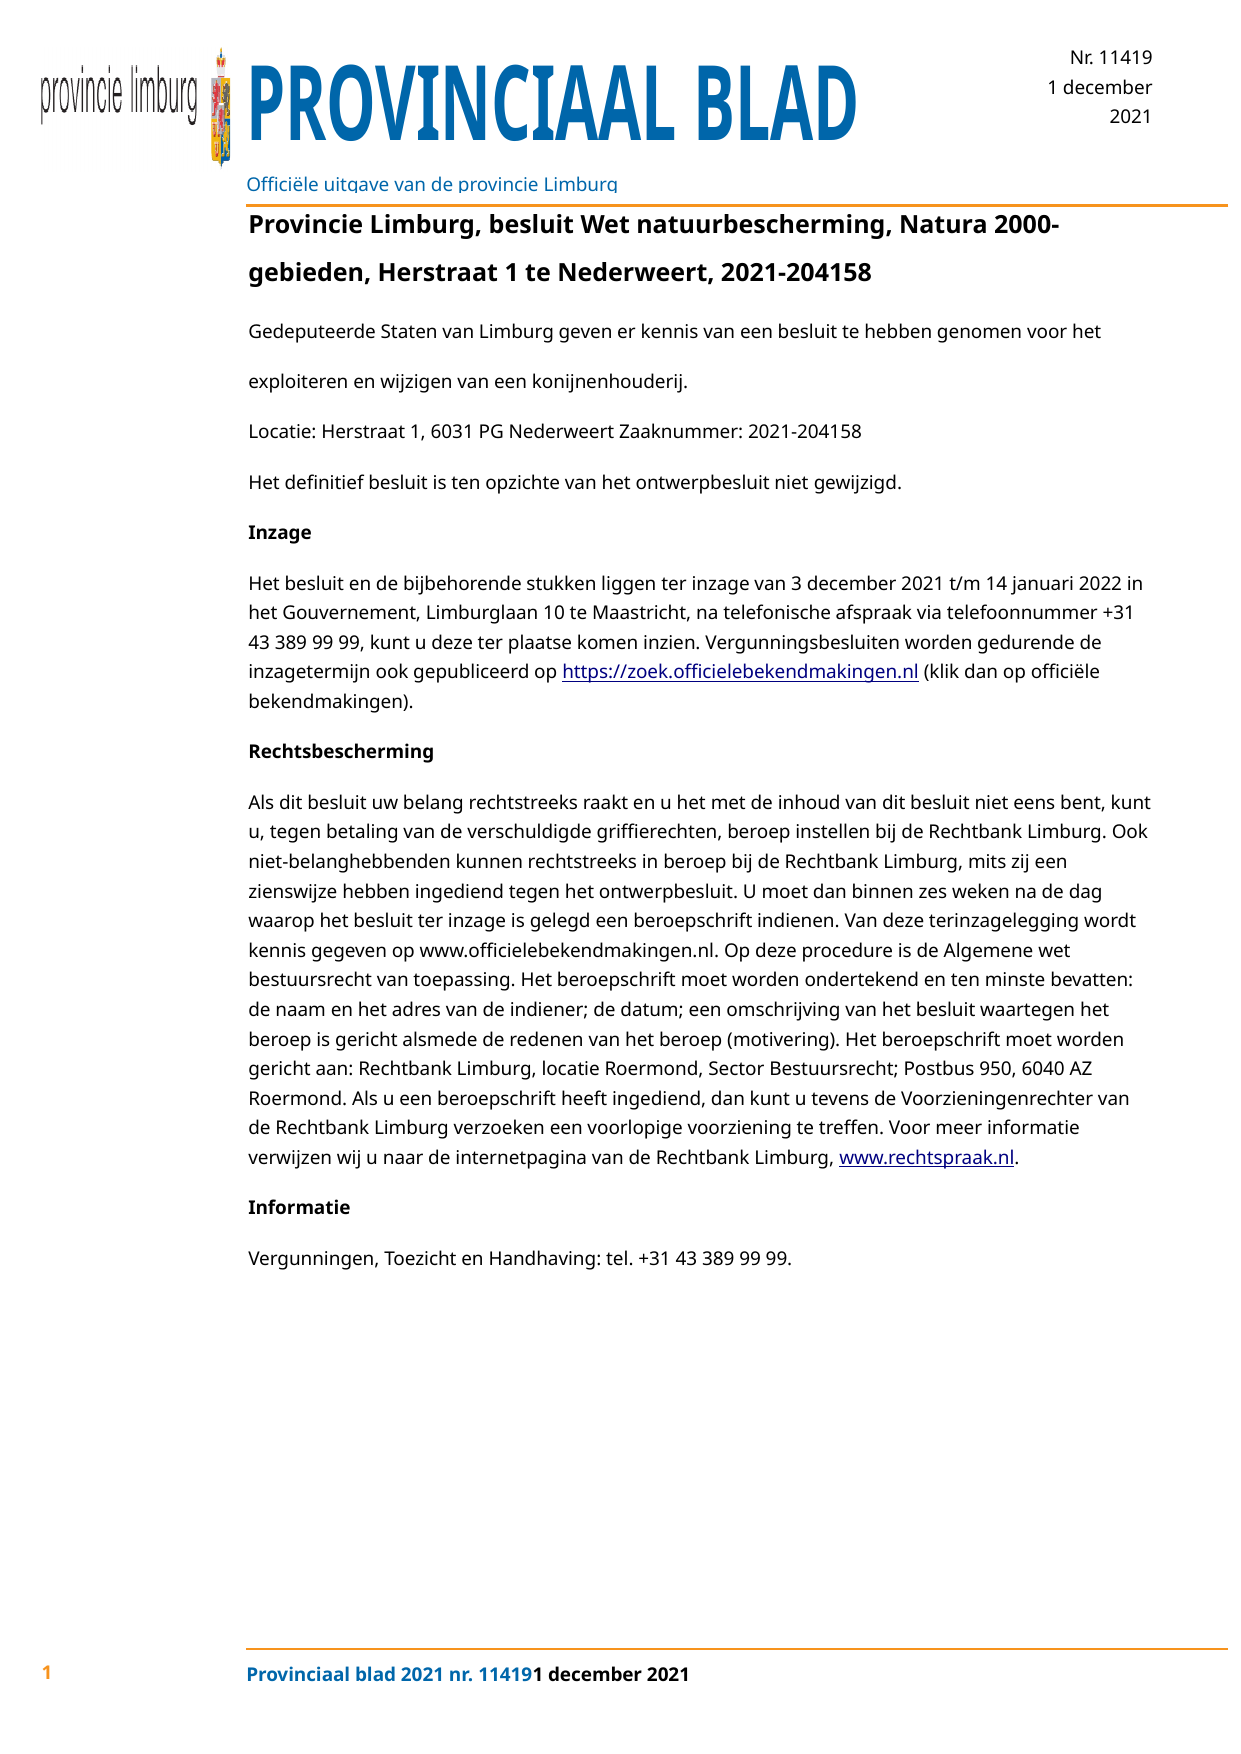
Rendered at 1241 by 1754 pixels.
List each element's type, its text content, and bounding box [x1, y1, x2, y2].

text Provincie Limburg, besluit Wet natuurbescherming, Natura 2000-gebieden, Herstraat 1 te Nederweert, 2021-204158 [248, 207, 1152, 288]
text exploiteren en wijzigen van een konijnenhouderij. [248, 368, 1152, 394]
text Locatie: Herstraat 1, 6031 PG Nederweert Zaaknummer: 2021-204158 [248, 419, 1152, 444]
picture [41, 47, 231, 172]
text Informatie [248, 1194, 1152, 1220]
text Rechtsbescherming [248, 739, 1152, 764]
text Inzage [248, 519, 1152, 545]
text Vergunningen, Toezicht en Handhaving: tel. +31 43 389 99 99. [248, 1245, 1152, 1271]
text Gedeputeerde Staten van Limburg geven er kennis van een besluit te hebben genomen voor het [248, 318, 1152, 344]
text Het besluit en de bijbehorende stukken liggen ter inzage van 3 december 2021 t/m 14 januari 2022 in het Gouvernement, Limburglaan 10 te Maastricht, na telefonische afspraak via telefoonnummer +31 43 389 99 99, kunt u deze ter plaatse komen inzien. Vergunningsbesluiten worden gedurende de inzagetermijn ook gepubliceerd op https://zoek.officielebekendmakingen.nl (klik dan op officiële bekendmakingen). [248, 570, 1152, 714]
text Als dit besluit uw belang rechtstreeks raakt en u het met de inhoud van dit besluit niet eens bent, kunt u, tegen betaling van de verschuldigde griffierechten, beroep instellen bij de Rechtbank Limburg. Ook niet-belanghebbenden kunnen rechtstreeks in beroep bij de Rechtbank Limburg, mits zij een zienswijze hebben ingediend tegen het ontwerpbesluit. U moet dan binnen zes weken na de dag waarop het besluit ter inzage is gelegd een beroepschrift indienen. Van deze terinzagelegging wordt kennis gegeven op www.officielebekendmakingen.nl. Op deze procedure is de Algemene wet bestuursrecht van toepassing. Het beroepschrift moet worden ondertekend en ten minste bevatten: de naam en het adres van de indiener; de datum; een omschrijving van het besluit waartegen het beroep is gericht alsmede de redenen van het beroep (motivering). Het beroepschrift moet worden gericht aan: Rechtbank Limburg, locatie Roermond, Sector Bestuursrecht; Postbus 950, 6040 AZ Roermond. Als u een beroepschrift heeft ingediend, dan kunt u tevens de Voorzieningenrechter van de Rechtbank Limburg verzoeken een voorlopige voorziening te treffen. Voor meer informatie verwijzen wij u naar de internetpagina van de Rechtbank Limburg, www.rechtspraak.nl. [248, 789, 1152, 1170]
text Het definitief besluit is ten opzichte van het ontwerpbesluit niet gewijzigd. [248, 469, 1152, 495]
